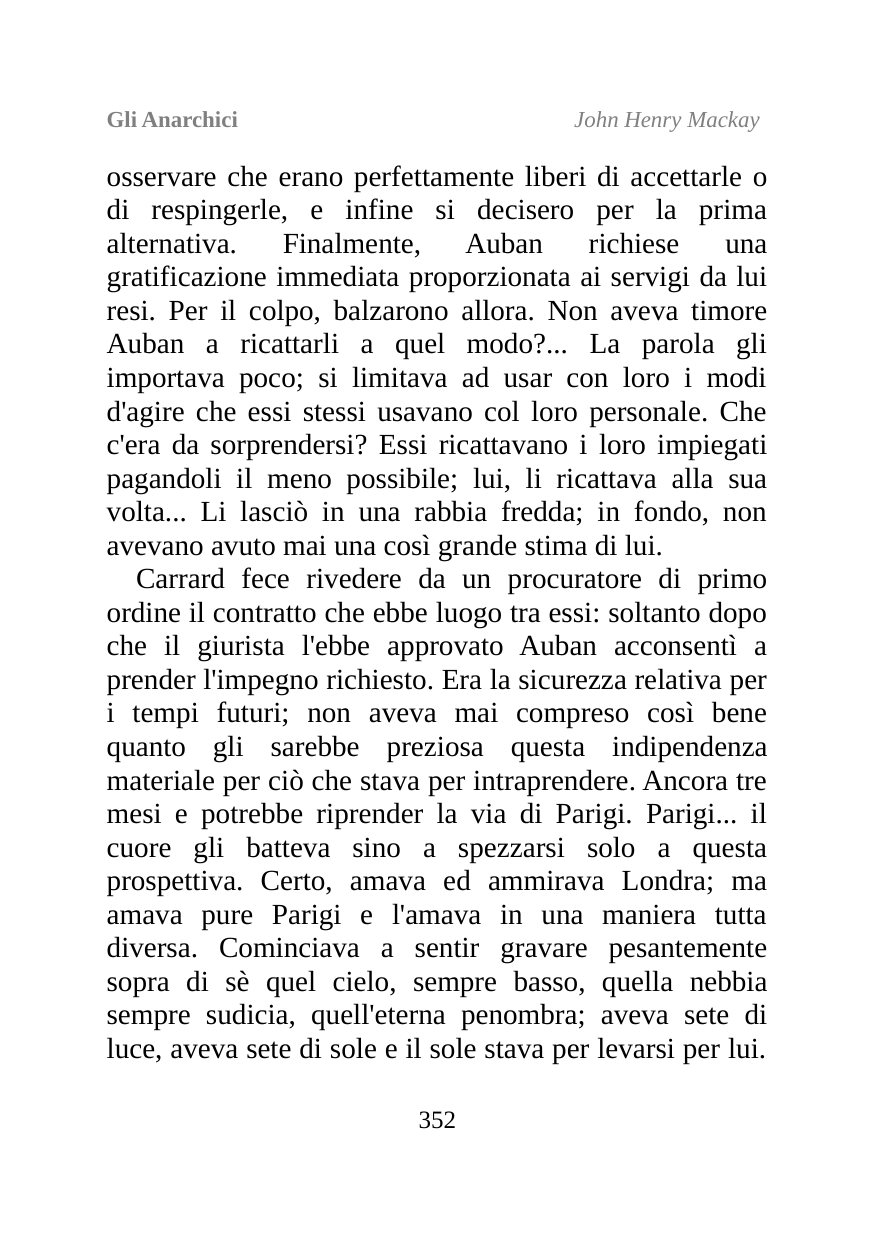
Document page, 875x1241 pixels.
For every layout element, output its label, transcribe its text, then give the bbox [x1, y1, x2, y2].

text osservare che erano perfettamente liberi di accettarle o di respingerle, e infine si decisero per la prima alternativa. Finalmente, Auban richiese una gratificazione immediata proporzionata ai servigi da lui resi. Per il colpo, balzarono allora. Non aveva timore Auban a ricattarli a quel modo?... La parola gli importava poco; si limitava ad usar con loro i modi d'agire che essi stessi usavano col loro personale. Che c'era da sorprendersi? Essi ricattavano i loro impiegati pagandoli il meno possibile; lui, li ricattava alla sua volta... Li lasciò in una rabbia fredda; in fondo, non avevano avuto mai una così grande stima di lui. [106, 159, 768, 561]
text Carrard fece rivedere da un procuratore di primo ordine il contratto che ebbe luogo tra essi: soltanto dopo che il giurista l'ebbe approvato Auban acconsentì a prender l'impegno richiesto. Era la sicurezza relativa per i tempi futuri; non aveva mai compreso così bene quanto gli sarebbe preziosa questa indipendenza materiale per ciò che stava per intraprendere. Ancora tre mesi e potrebbe riprender la via di Parigi. Parigi... il cuore gli batteva sino a spezzarsi solo a questa prospettiva. Certo, amava ed ammirava Londra; ma amava pure Parigi e l'amava in una maniera tutta diversa. Cominciava a sentir gravare pesantemente sopra di sè quel cielo, sempre basso, quella nebbia sempre sudicia, quell'eterna penombra; aveva sete di luce, aveva sete di sole e il sole stava per levarsi per lui. [106, 561, 768, 1064]
